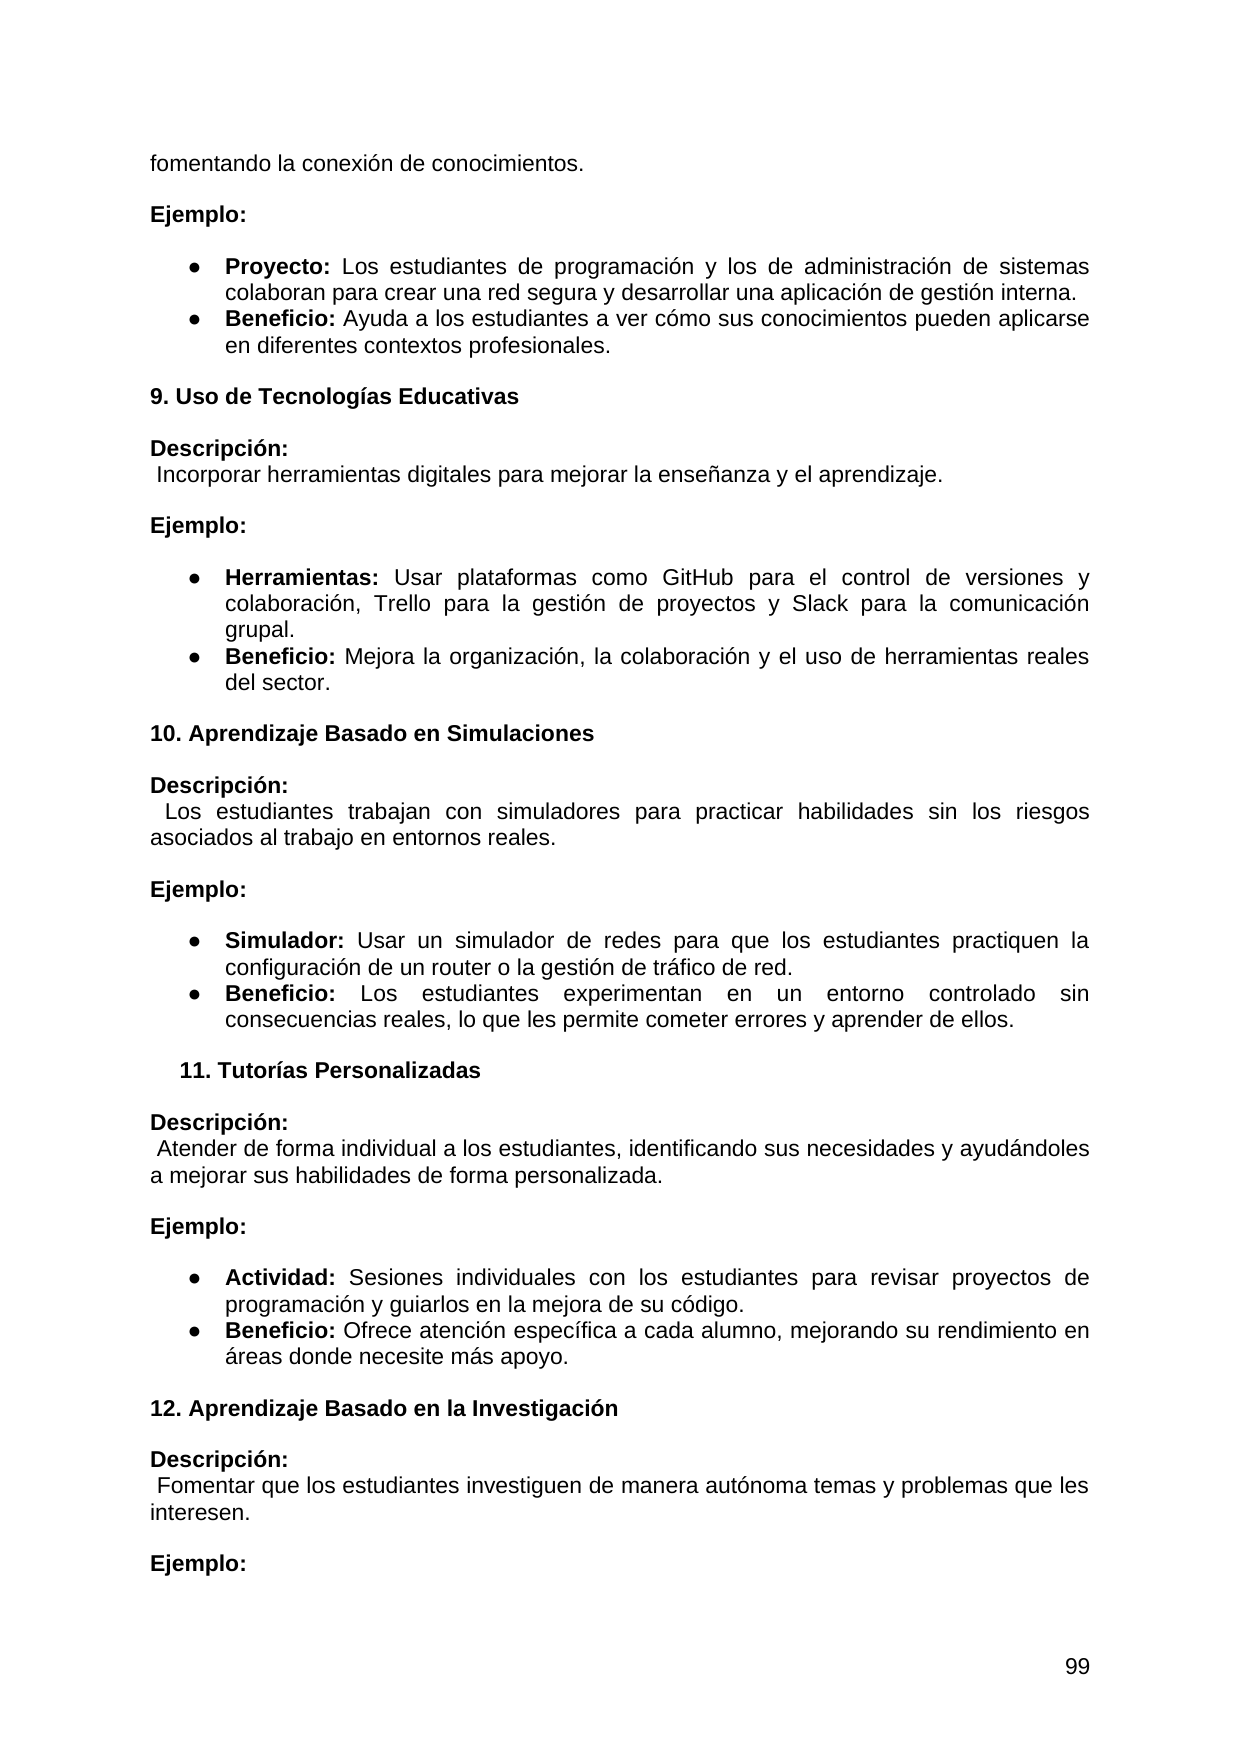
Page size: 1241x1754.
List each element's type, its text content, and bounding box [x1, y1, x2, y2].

text 9. Uso de Tecnologías Educativas [150, 383, 1090, 409]
text 11. Tutorías Personalizadas [179, 1057, 1090, 1084]
text Ejemplo: [150, 1213, 1090, 1239]
list Beneficio: Mejora la organización, la colaboración y el uso de herramientas reales del sector. [187, 643, 1090, 695]
text Descripción: Incorporar herramientas digitales para mejorar la enseñanza y el aprendizaje. [150, 434, 1090, 487]
text 10. Aprendizaje Basado en Simulaciones [150, 720, 1090, 747]
list Beneficio: Ayuda a los estudiantes a ver cómo sus conocimientos pueden aplicarse en diferentes contextos profesionales. [187, 305, 1090, 358]
text fomentando la conexión de conocimientos. [150, 150, 1090, 176]
list Beneficio: Los estudiantes experimentan en un entorno controlado sin consecuencias reales, lo que les permite cometer errores y aprender de ellos. [187, 980, 1090, 1032]
list Actividad: Sesiones individuales con los estudiantes para revisar proyectos de programación y guiarlos en la mejora de su código. [187, 1264, 1090, 1317]
list Simulador: Usar un simulador de redes para que los estudiantes practiquen la configuración de un router o la gestión de tráfico de red. [187, 927, 1090, 980]
list Beneficio: Ofrece atención específica a cada alumno, mejorando su rendimiento en áreas donde necesite más apoyo. [187, 1317, 1090, 1370]
text Ejemplo: [150, 201, 1090, 228]
list Proyecto: Los estudiantes de programación y los de administración de sistemas colaboran para crear una red segura y desarrollar una aplicación de gestión interna. [187, 253, 1090, 305]
text Ejemplo: [150, 876, 1090, 902]
text Ejemplo: [150, 1550, 1090, 1576]
text Descripción: Atender de forma individual a los estudiantes, identificando sus necesidades y ayudándoles a mejorar sus habilidades de forma personalizada. [150, 1109, 1090, 1188]
text Descripción: Fomentar que los estudiantes investiguen de manera autónoma temas y problemas que les interesen. [150, 1446, 1090, 1525]
text Ejemplo: [150, 512, 1090, 538]
text Descripción: Los estudiantes trabajan con simuladores para practicar habilidades sin los riesgos asociados al trabajo en entornos reales. [150, 772, 1090, 851]
text 12. Aprendizaje Basado en la Investigación [150, 1395, 1090, 1421]
list Herramientas: Usar plataformas como GitHub para el control de versiones y colaboración, Trello para la gestión de proyectos y Slack para la comunicación grupal. [187, 563, 1090, 643]
